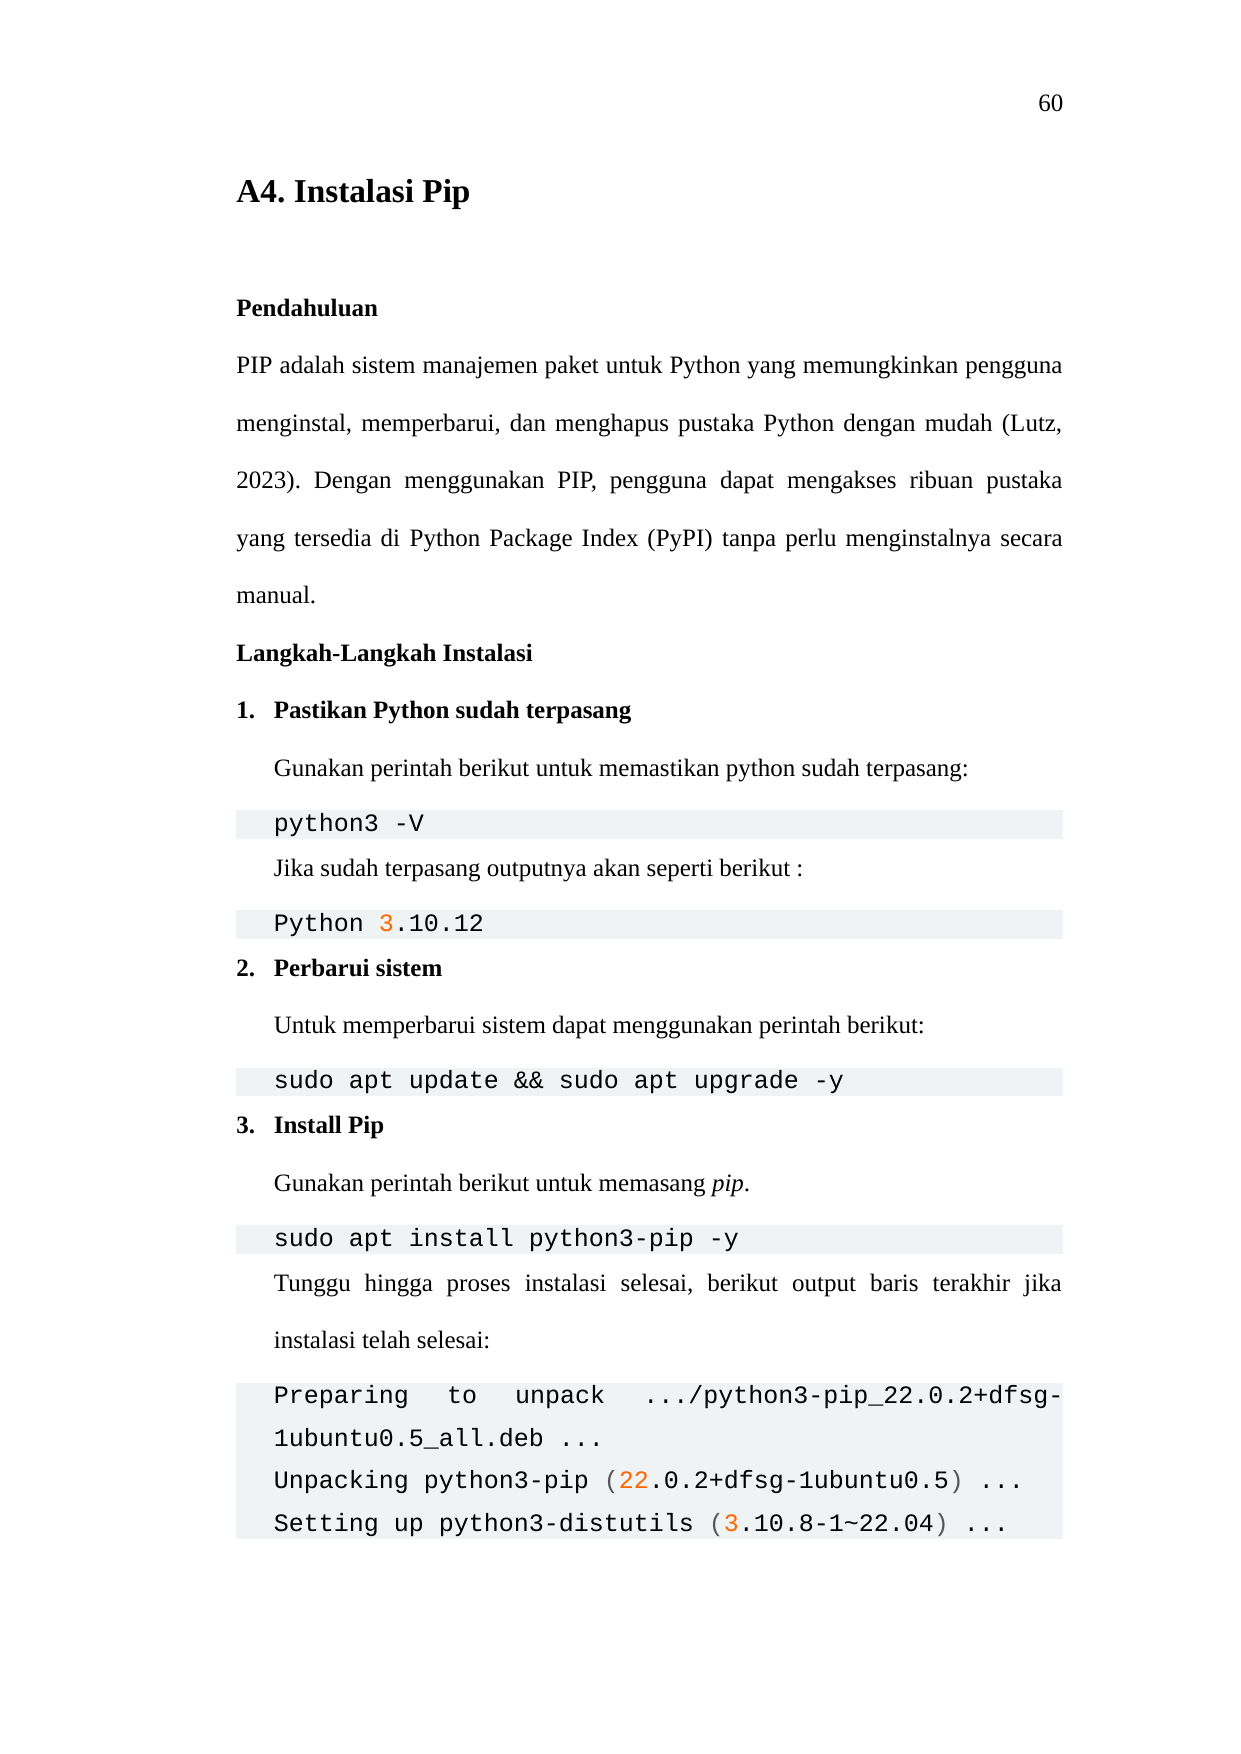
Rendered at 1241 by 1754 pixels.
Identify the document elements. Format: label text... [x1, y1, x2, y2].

list Gunakan perintah berikut untuk memastikan python sudah terpasang: [236, 753, 1063, 782]
list Pastikan Python sudah terpasang [236, 695, 1063, 724]
list Unpacking python3-pip (22.0.2+dfsg-1ubuntu0.5) ... [236, 1468, 1063, 1496]
list Untuk memperbarui sistem dapat menggunakan perintah berikut: [236, 1010, 1063, 1039]
list Perbarui sistem [236, 953, 1063, 982]
list Setting up python3-distutils (3.10.8-1~22.04) ... [236, 1510, 1063, 1539]
text sudo apt update && sudo apt upgrade -y [236, 1068, 1063, 1096]
list Tunggu hingga proses instalasi selesai, berikut output baris terakhir jika instalasi telah selesai: [236, 1268, 1063, 1354]
text Langkah-Langkah Instalasi [236, 638, 1063, 667]
list Gunakan perintah berikut untuk memasang pip. [236, 1168, 1063, 1197]
list Preparing to unpack .../python3-pip_22.0.2+dfsg-1ubuntu0.5_all.deb ... [236, 1383, 1063, 1454]
subtitle A4. Instalasi Pip [236, 172, 1063, 210]
text Pendahuluan [236, 293, 1063, 322]
text PIP adalah sistem manajemen paket untuk Python yang memungkinkan pengguna menginstal, memperbarui, dan menghapus pustaka Python dengan mudah (Lutz, 2023). Dengan menggunakan PIP, pengguna dapat mengakses ribuan pustaka yang tersedia di Python Package Index (PyPI) tanpa perlu menginstalnya secara manual. [236, 350, 1063, 609]
text python3 -V [236, 810, 1063, 839]
text sudo apt install python3-pip -y [236, 1225, 1063, 1254]
list Install Pip [236, 1110, 1063, 1139]
list Jika sudah terpasang outputnya akan seperti berikut : [236, 853, 1063, 882]
list Python 3.10.12 [236, 910, 1063, 939]
